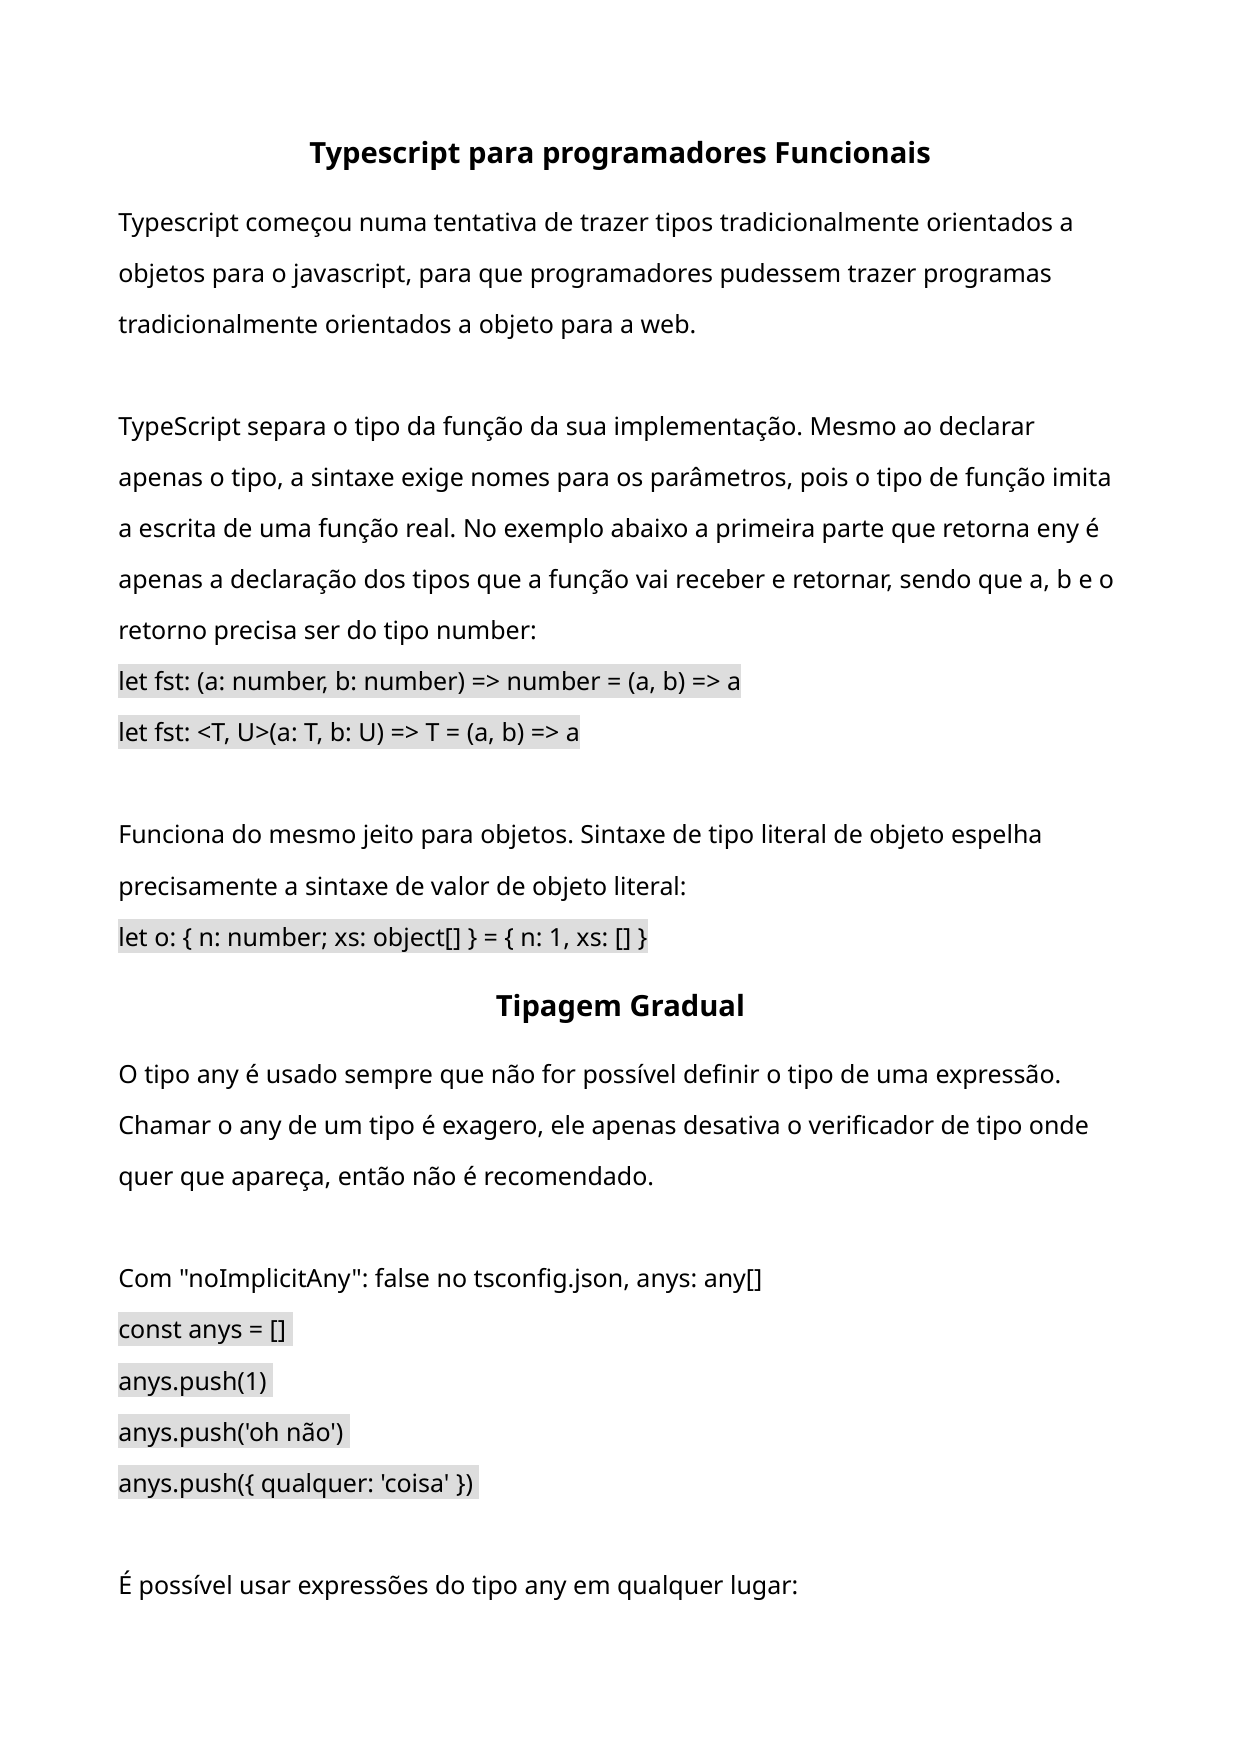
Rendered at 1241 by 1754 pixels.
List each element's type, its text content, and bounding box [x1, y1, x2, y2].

text anys.push(1) [118, 1363, 1122, 1397]
text let fst: (a: number, b: number) => number = (a, b) => a [118, 664, 1122, 698]
text TypeScript separa o tipo da função da sua implementação. Mesmo ao declarar apenas o tipo, a sintaxe exige nomes para os parâmetros, pois o tipo de função imita a escrita de uma função real. No exemplo abaixo a primeira parte que retorna eny é apenas a declaração dos tipos que a função vai receber e retornar, sendo que a, b e o retorno precisa ser do tipo number: [118, 409, 1122, 647]
text let o: { n: number; xs: object[] } = { n: 1, xs: [] } [118, 919, 1122, 953]
text Typescript começou numa tentativa de trazer tipos tradicionalmente orientados a objetos para o javascript, para que programadores pudessem trazer programas tradicionalmente orientados a objeto para a web. [118, 205, 1122, 341]
text Com "noImplicitAny": false no tsconfig.json, anys: any[] [118, 1261, 1122, 1295]
text anys.push({ qualquer: 'coisa' }) [118, 1465, 1122, 1499]
text Funciona do mesmo jeito para objetos. Sintaxe de tipo literal de objeto espelha precisamente a sintaxe de valor de objeto literal: [118, 817, 1122, 902]
text const anys = [] [118, 1312, 1122, 1346]
subtitle Typescript para programadores Funcionais [118, 133, 1122, 172]
text let fst: <T, U>(a: T, b: U) => T = (a, b) => a [118, 715, 1122, 749]
text anys.push('oh não') [118, 1414, 1122, 1448]
text O tipo any é usado sempre que não for possível definir o tipo de uma expressão. Chamar o any de um tipo é exagero, ele apenas desativa o verificador de tipo onde quer que apareça, então não é recomendado. [118, 1057, 1122, 1193]
text É possível usar expressões do tipo any em qualquer lugar: [118, 1567, 1122, 1601]
subtitle Tipagem Gradual [118, 985, 1122, 1024]
